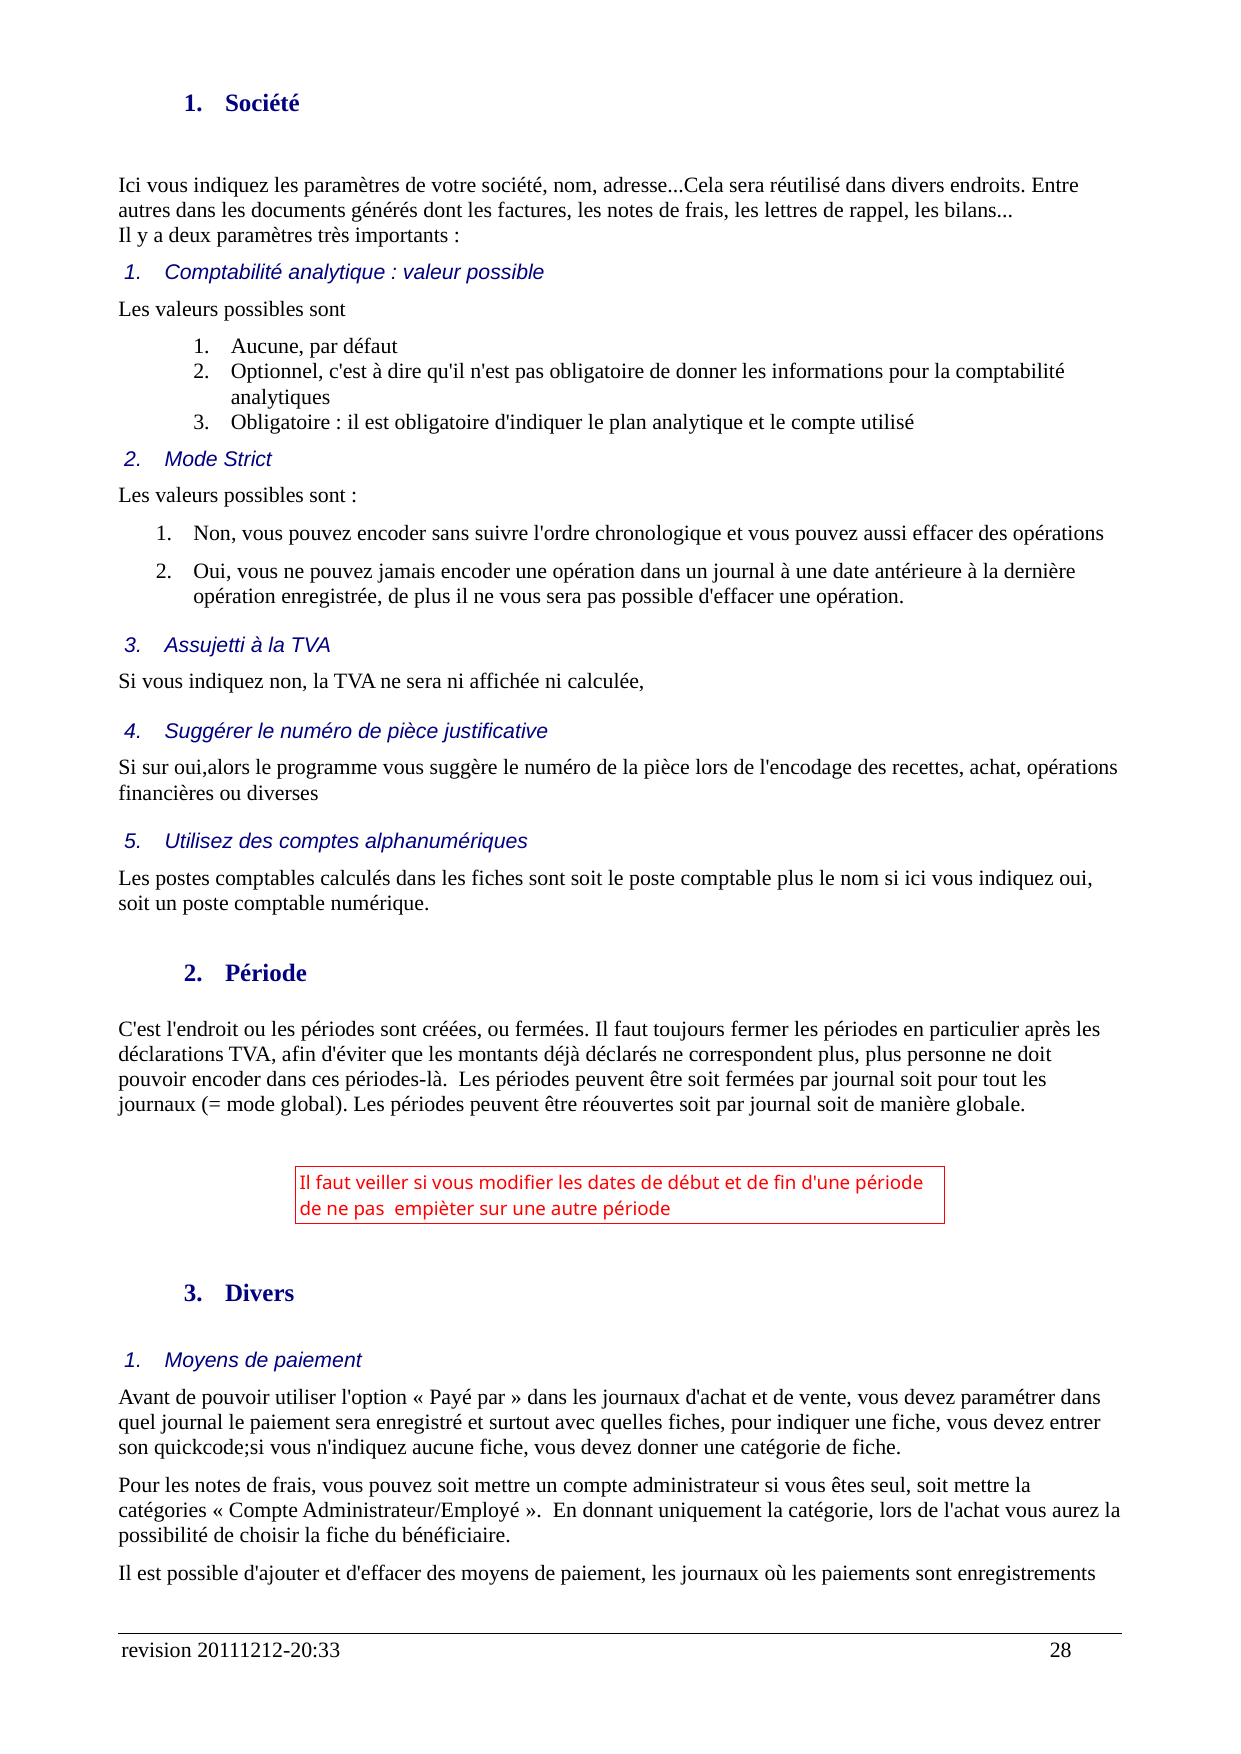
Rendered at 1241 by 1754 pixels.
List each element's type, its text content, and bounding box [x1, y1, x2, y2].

subtitle Utilisez des comptes alphanumériques [118, 829, 1122, 853]
list Aucune, par défaut [193, 333, 1122, 358]
text Il faut veiller si vous modifier les dates de début et de fin d'une période de ne pas empièter sur une autre période [296, 1167, 944, 1223]
text Pour les notes de frais, vous pouvez soit mettre un compte administrateur si vous êtes seul, soit mettre la catégories « Compte Administrateur/Employé ». En donnant uniquement la catégorie, lors de l'achat vous aurez la possibilité de choisir la fiche du bénéficiaire. [118, 1472, 1122, 1548]
subtitle Période [177, 958, 1122, 986]
list Non, vous pouvez encoder sans suivre l'ordre chronologique et vous pouvez aussi effacer des opérations [156, 520, 1122, 545]
subtitle Société [177, 88, 1122, 117]
text Si sur oui,alors le programme vous suggère le numéro de la pièce lors de l'encodage des recettes, achat, opérations financières ou diverses [118, 754, 1122, 805]
subtitle Assujetti à la TVA [118, 632, 1122, 657]
text Ici vous indiquez les paramètres de votre société, nom, adresse...Cela sera réutilisé dans divers endroits. Entre autres dans les documents générés dont les factures, les notes de frais, les lettres de rappel, les bilans... [118, 172, 1122, 222]
text Il y a deux paramètres très importants : [118, 222, 1122, 248]
subtitle Mode Strict [118, 446, 1122, 470]
text Les valeurs possibles sont : [118, 482, 1122, 507]
text Les postes comptables calculés dans les fiches sont soit le poste comptable plus le nom si ici vous indiquez oui, soit un poste comptable numérique. [118, 865, 1122, 916]
subtitle Comptabilité analytique : valeur possible [118, 259, 1122, 284]
text C'est l'endroit ou les périodes sont créées, ou fermées. Il faut toujours fermer les périodes en particulier après les déclarations TVA, afin d'éviter que les montants déjà déclarés ne correspondent plus, plus personne ne doit pouvoir encoder dans ces périodes-là. Les périodes peuvent être soit fermées par journal soit pour tout les journaux (= mode global). Les périodes peuvent être réouvertes soit par journal soit de manière globale. [118, 1016, 1122, 1117]
text Si vous indiquez non, la TVA ne sera ni affichée ni calculée, [118, 668, 1122, 694]
subtitle Moyens de paiement [118, 1348, 1122, 1372]
subtitle Suggérer le numéro de pièce justificative [118, 718, 1122, 742]
text Avant de pouvoir utiliser l'option « Payé par » dans les journaux d'achat et de vente, vous devez paramétrer dans quel journal le paiement sera enregistré et surtout avec quelles fiches, pour indiquer une fiche, vous devez entrer son quickcode;si vous n'indiquez aucune fiche, vous devez donner une catégorie de fiche. [118, 1384, 1122, 1459]
text Les valeurs possibles sont [118, 296, 1122, 321]
text Il est possible d'ajouter et d'effacer des moyens de paiement, les journaux où les paiements sont enregistrements [118, 1560, 1122, 1585]
list Obligatoire : il est obligatoire d'indiquer le plan analytique et le compte utilisé [193, 409, 1122, 434]
list Oui, vous ne pouvez jamais encoder une opération dans un journal à une date antérieure à la dernière opération enregistrée, de plus il ne vous sera pas possible d'effacer une opération. [156, 558, 1122, 608]
list Optionnel, c'est à dire qu'il n'est pas obligatoire de donner les informations pour la comptabilité analytiques [193, 358, 1122, 409]
subtitle Divers [177, 1278, 1122, 1306]
